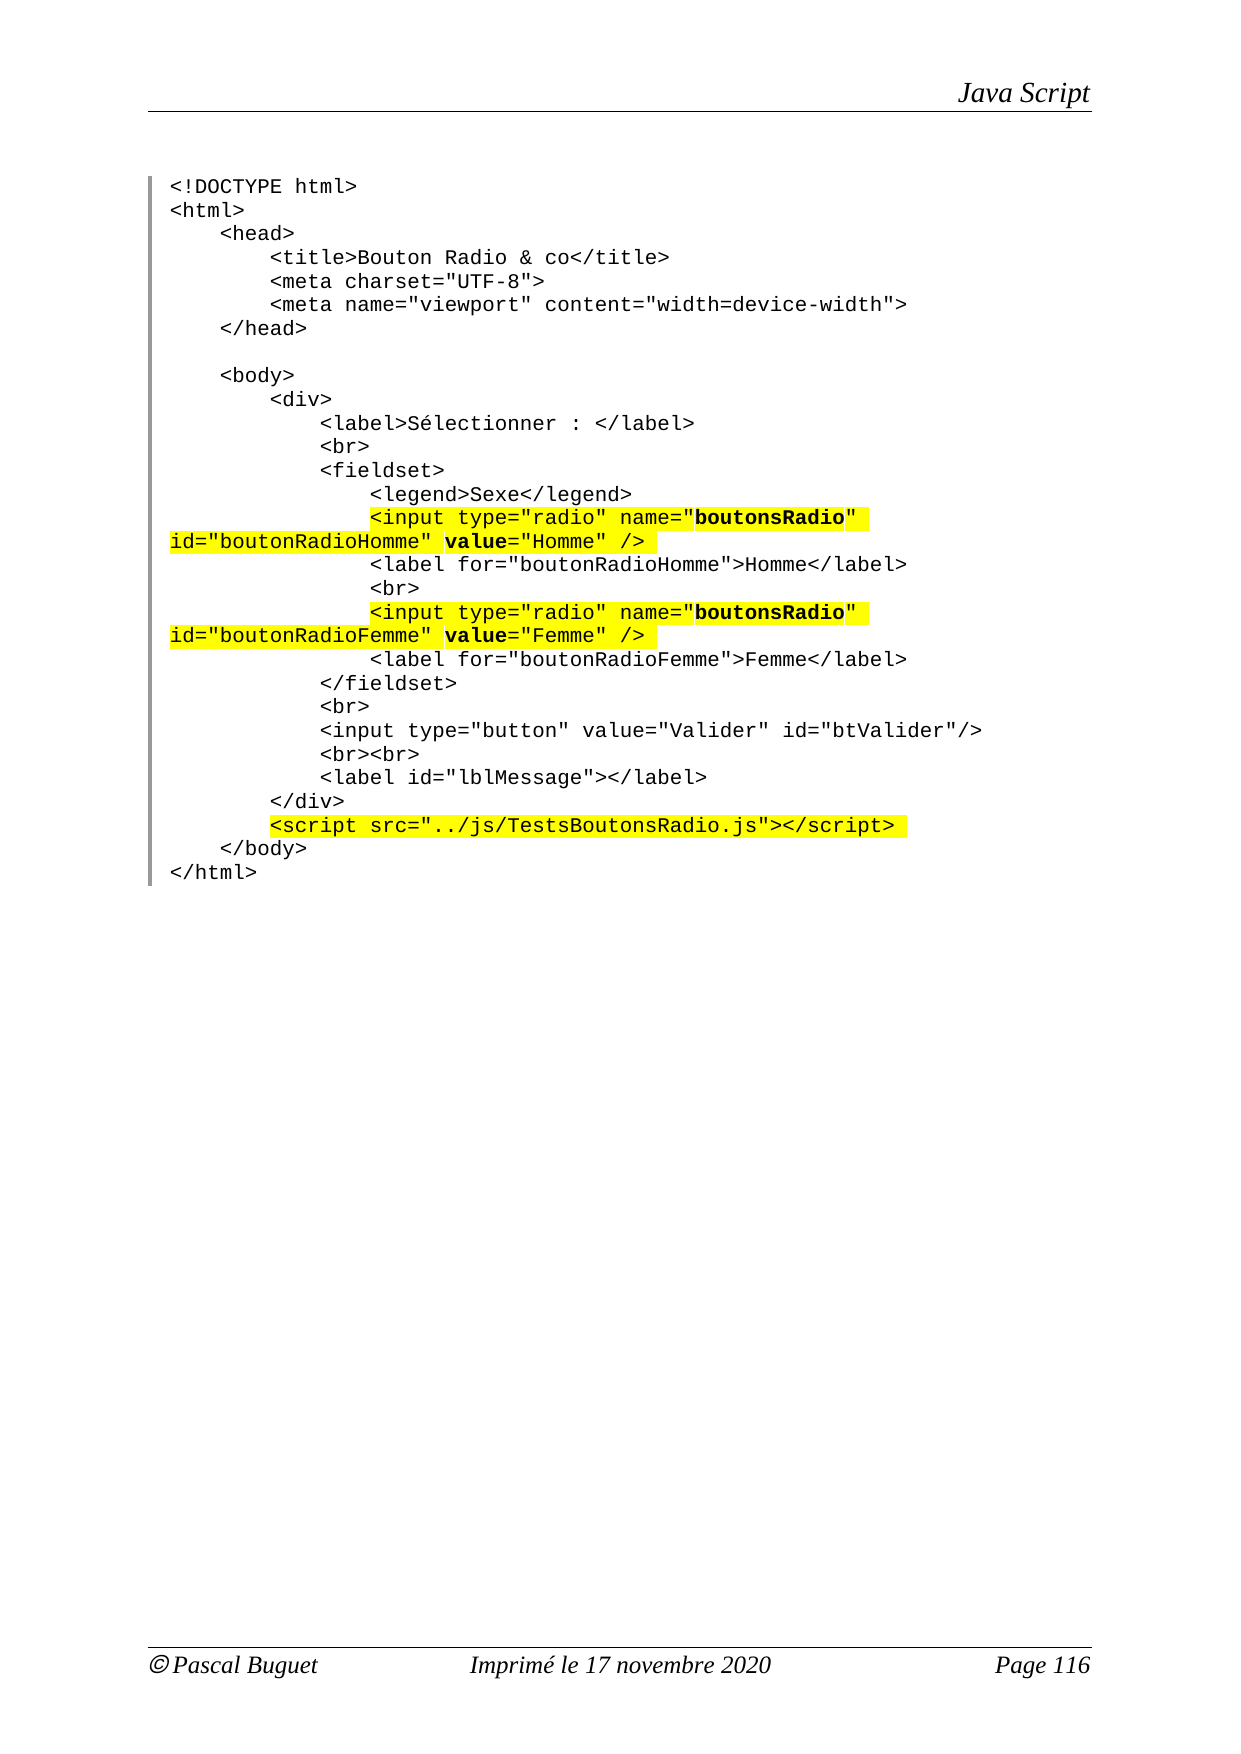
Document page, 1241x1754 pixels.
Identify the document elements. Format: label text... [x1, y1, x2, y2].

text <fieldset> [152, 460, 1092, 483]
text <legend>Sexe</legend> [152, 483, 1092, 507]
text <label for="boutonRadioHomme">Homme</label> [152, 554, 1092, 578]
text <br> [152, 436, 1092, 460]
text </body> [152, 838, 1092, 862]
text <head> [152, 223, 1092, 247]
text <input type="radio" name="boutonsRadio" id="boutonRadioFemme" value="Femme" /> [152, 602, 1092, 649]
text <html> [152, 200, 1092, 223]
text <label id="lblMessage"></label> [152, 767, 1092, 791]
text <body> [152, 365, 1092, 389]
text <title>Bouton Radio & co</title> [152, 247, 1092, 271]
text <input type="radio" name="boutonsRadio" id="boutonRadioHomme" value="Homme" /> [152, 507, 1092, 554]
text <br> [152, 578, 1092, 602]
text <br><br> [152, 744, 1092, 767]
text <div> [152, 389, 1092, 413]
text <meta name="viewport" content="width=device-width"> [152, 294, 1092, 318]
text </div> [152, 791, 1092, 814]
text <input type="button" value="Valider" id="btValider"/> [152, 720, 1092, 744]
text <label>Sélectionner : </label> [152, 413, 1092, 436]
text <script src="../js/TestsBoutonsRadio.js"></script> [152, 814, 1092, 838]
text <label for="boutonRadioFemme">Femme</label> [152, 649, 1092, 673]
text </html> [152, 862, 1092, 886]
text <br> [152, 696, 1092, 720]
text <meta charset="UTF-8"> [152, 271, 1092, 294]
text <!DOCTYPE html> [152, 176, 1092, 200]
text </head> [152, 318, 1092, 342]
text </fieldset> [152, 673, 1092, 696]
